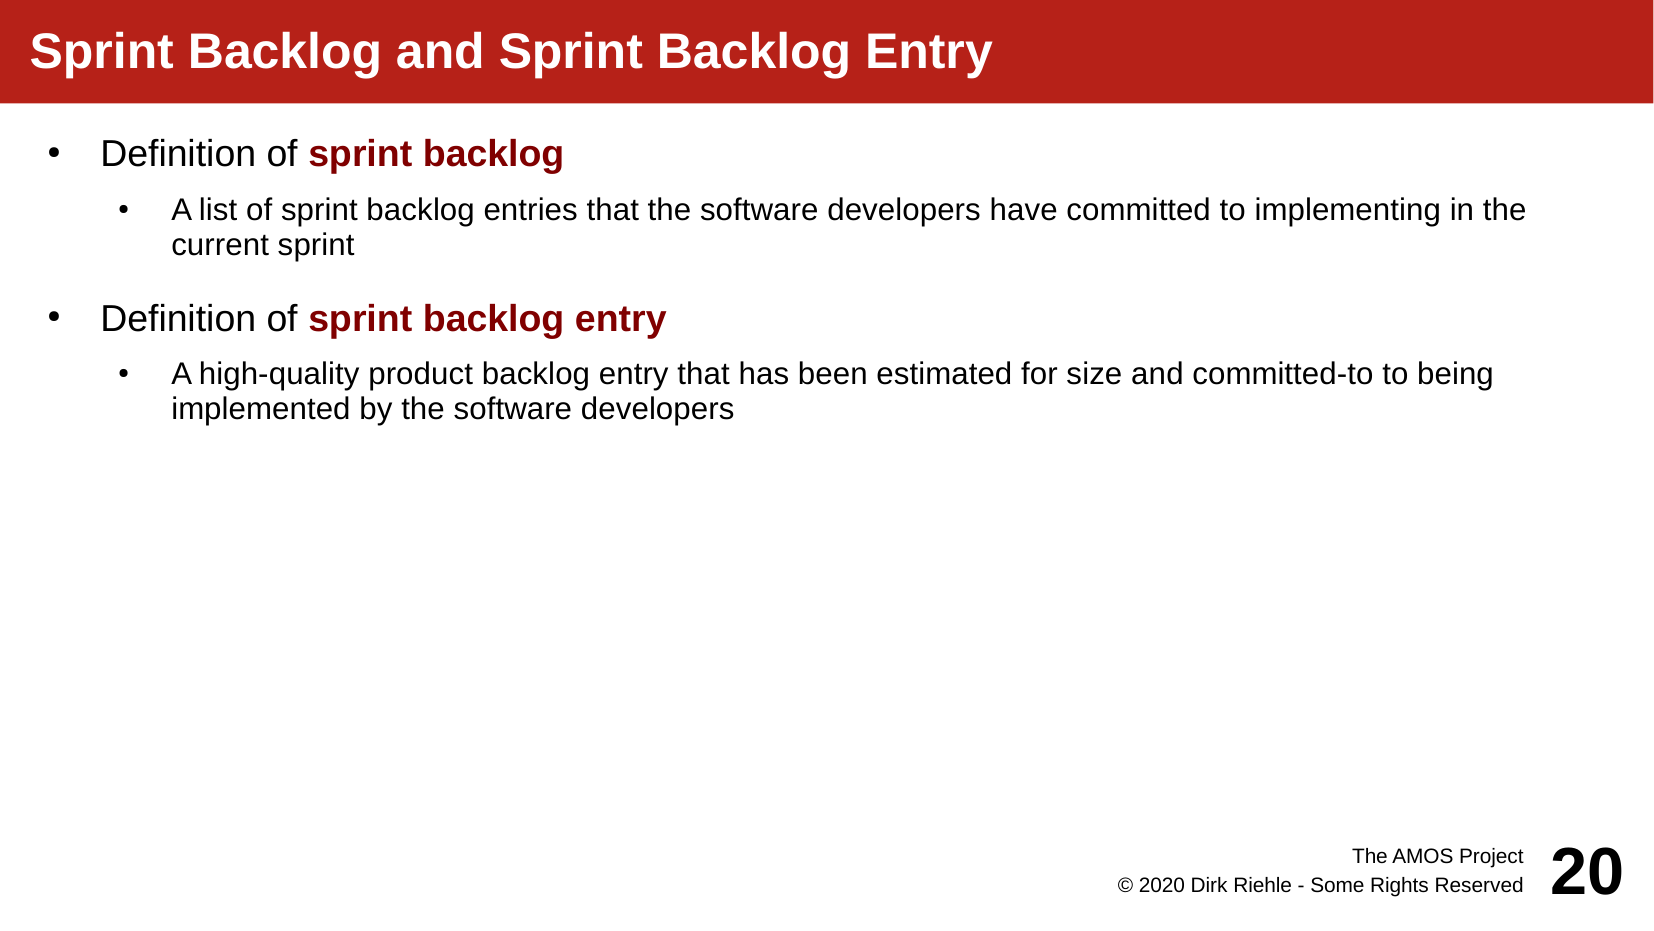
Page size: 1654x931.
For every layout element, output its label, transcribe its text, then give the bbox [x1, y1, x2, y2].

title Sprint Backlog and Sprint Backlog Entry [0, 0, 1654, 104]
list Definition of sprint backlog A list of sprint backlog entries that the software developers have committed to implementing in the current sprint Definition of sprint backlog entry A high-quality product backlog entry that has been estimated for size and committed-to to being implemented by the software developers [29, 132, 1625, 798]
